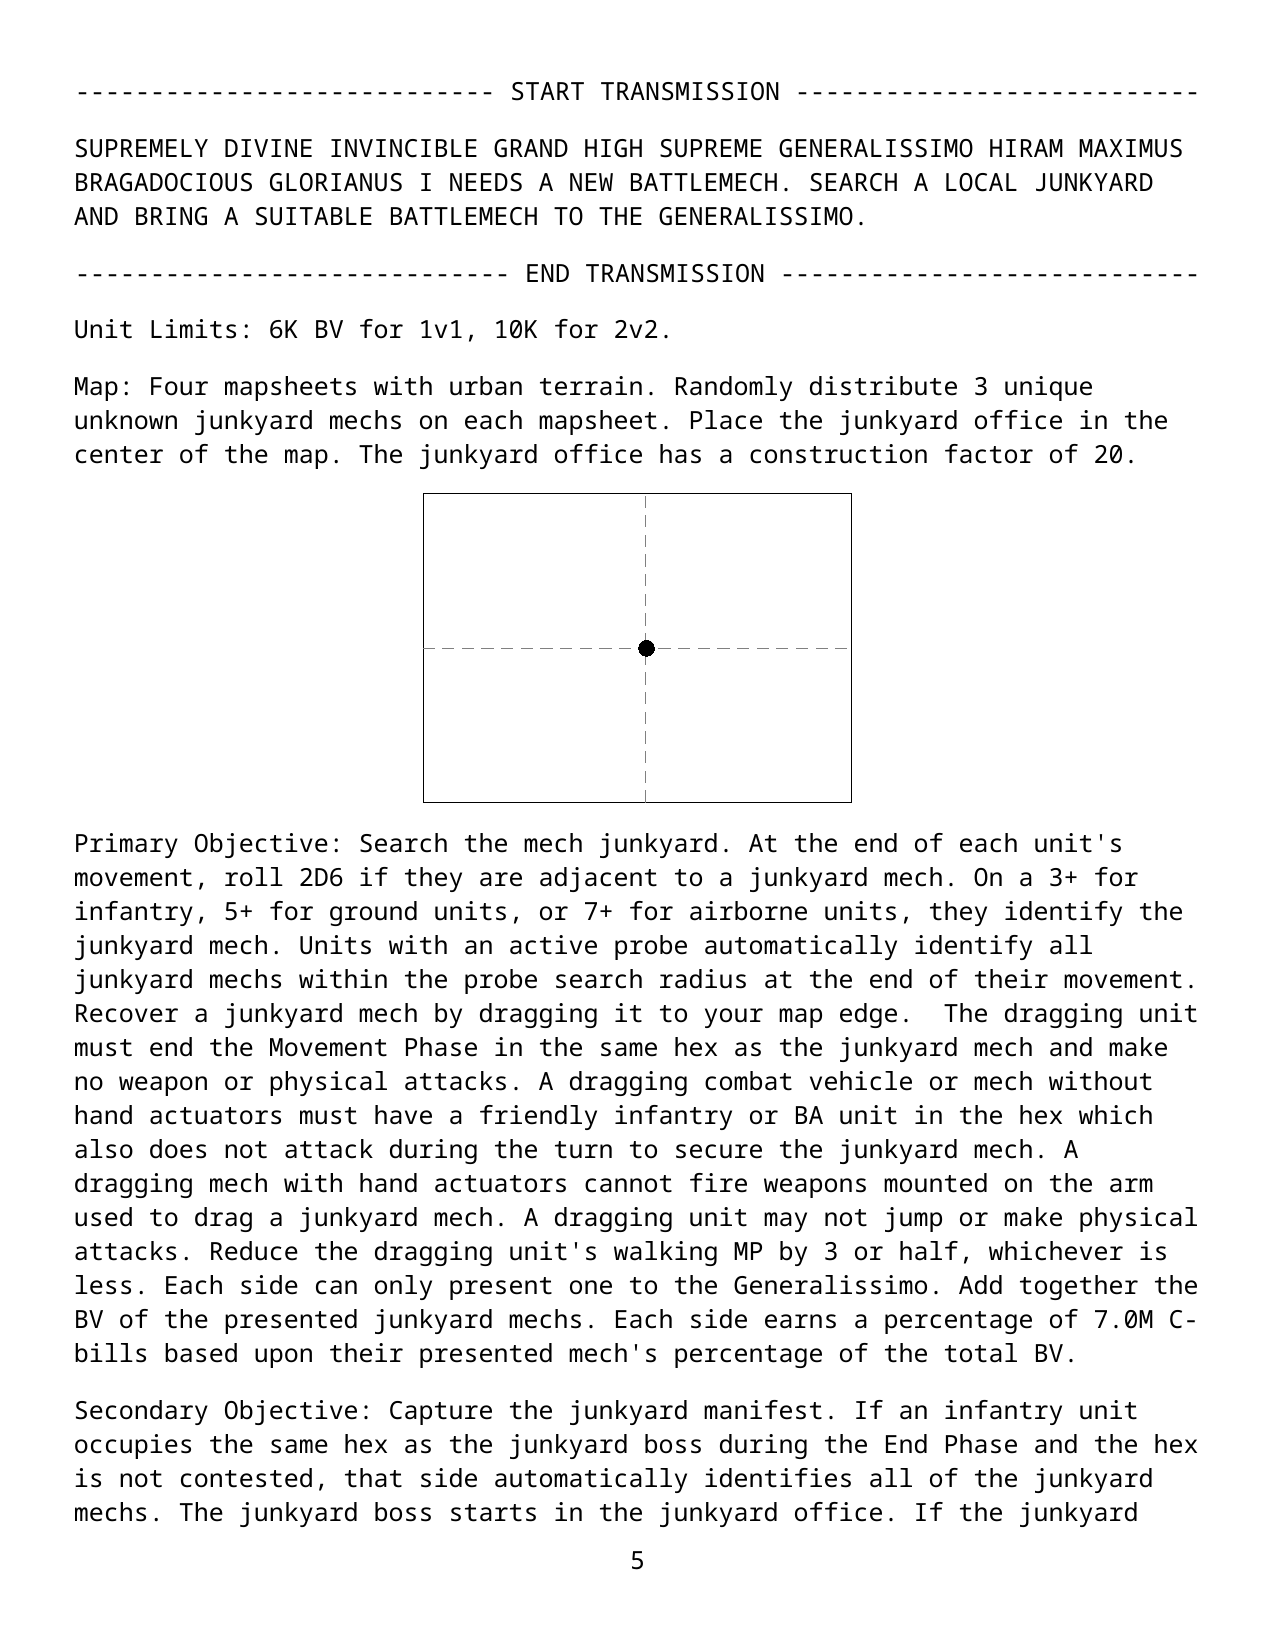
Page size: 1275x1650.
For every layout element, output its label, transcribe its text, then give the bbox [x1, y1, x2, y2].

text Primary Objective: Search the mech junkyard. At the end of each unit's movement, roll 2D6 if they are adjacent to a junkyard mech. On a 3+ for infantry, 5+ for ground units, or 7+ for airborne units, they identify the junkyard mech. Units with an active probe automatically identify all junkyard mechs within the probe search radius at the end of their movement. Recover a junkyard mech by dragging it to your map edge. The dragging unit must end the Movement Phase in the same hex as the junkyard mech and make no weapon or physical attacks. A dragging combat vehicle or mech without hand actuators must have a friendly infantry or BA unit in the hex which also does not attack during the turn to secure the junkyard mech. A dragging mech with hand actuators cannot fire weapons mounted on the arm used to drag a junkyard mech. A dragging unit may not jump or make physical attacks. Reduce the dragging unit's walking MP by 3 or half, whichever is less. Each side can only present one to the Generalissimo. Add together the BV of the presented junkyard mechs. Each side earns a percentage of 7.0M C-bills based upon their presented mech's percentage of the total BV. [73, 825, 1201, 1370]
text ---------------------------- START TRANSMISSION --------------------------- [73, 73, 1201, 108]
text ----------------------------- END TRANSMISSION ---------------------------- [73, 232, 1201, 289]
text Unit Limits: 6K BV for 1v1, 10K for 2v2. [73, 312, 1201, 346]
text Map: Four mapsheets with urban terrain. Randomly distribute 3 unique unknown junkyard mechs on each mapsheet. Place the junkyard office in the center of the map. The junkyard office has a construction factor of 20. [73, 369, 1201, 471]
text SUPREMELY DIVINE INVINCIBLE GRAND HIGH SUPREME GENERALISSIMO HIRAM MAXIMUS BRAGADOCIOUS GLORIANUS I NEEDS A NEW BATTLEMECH. SEARCH A LOCAL JUNKYARD AND BRING A SUITABLE BATTLEMECH TO THE GENERALISSIMO. [73, 108, 1201, 232]
text Secondary Objective: Capture the junkyard manifest. If an infantry unit occupies the same hex as the junkyard boss during the End Phase and the hex is not contested, that side automatically identifies all of the junkyard mechs. The junkyard boss starts in the junkyard office. If the junkyard [73, 1393, 1201, 1529]
